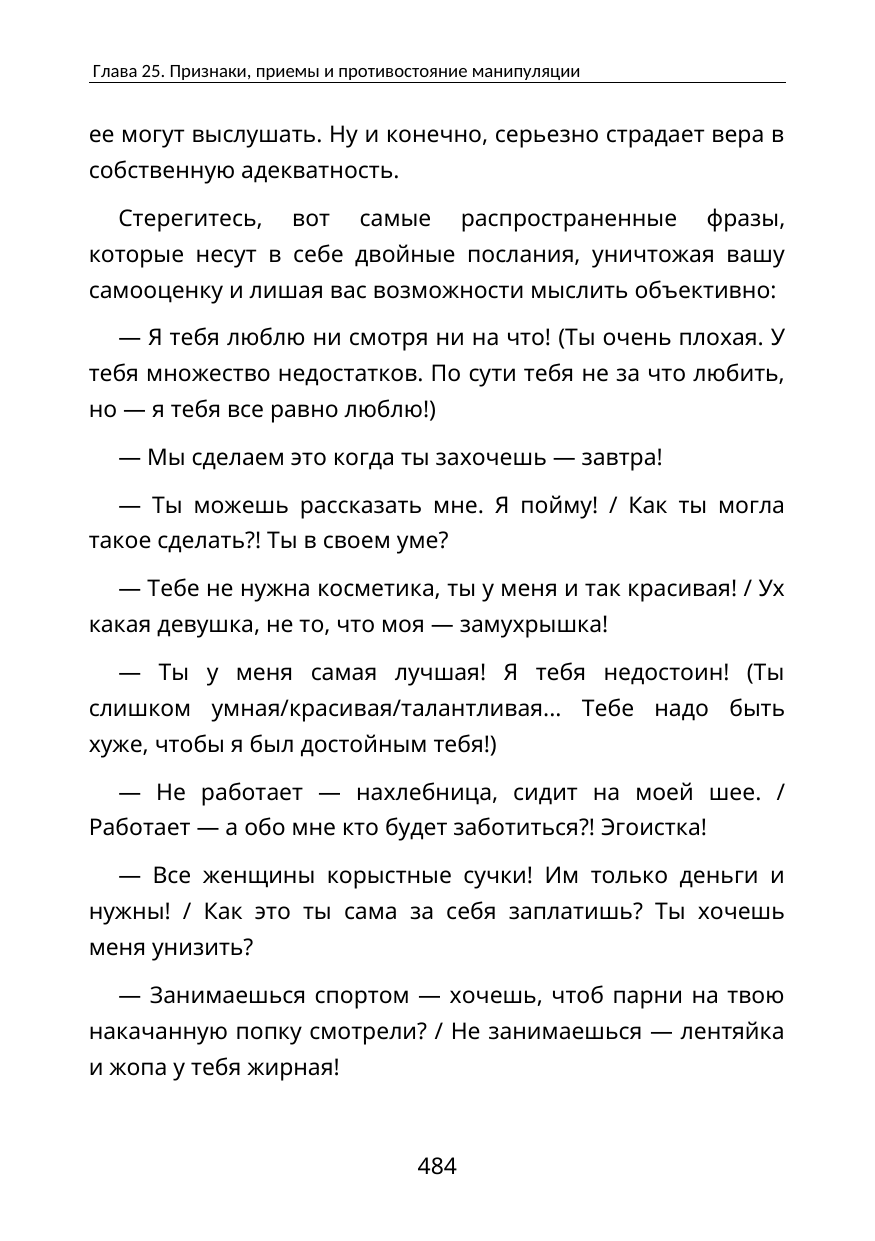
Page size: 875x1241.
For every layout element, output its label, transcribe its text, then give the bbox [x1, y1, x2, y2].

text ее могут выслушать. Ну и конечно, серьезно страдает вера в собственную адекватность. [88, 118, 786, 185]
text — Все женщины корыстные сучки! Им только деньги и нужны! / Как это ты сама за себя заплатишь? Ты хочешь меня унизить? [88, 859, 786, 962]
text — Ты можешь рассказать мне. Я пойму! / Как ты могла такое сделать?! Ты в своем уме? [88, 488, 786, 556]
text — Я тебя люблю ни смотря ни на что! (Ты очень плохая. У тебя множество недостатков. По сути тебя не за что любить, но — я тебя все равно люблю!) [88, 321, 786, 424]
text Стерегитесь, вот самые распространенные фразы, которые несут в себе двойные послания, уничтожая вашу самооценку и лишая вас возможности мыслить объективно: [88, 202, 786, 305]
text — Тебе не нужна косметика, ты у меня и так красивая! / Ух какая девушка, не то, что моя — замухрышка! [88, 572, 786, 639]
text — Мы сделаем это когда ты захочешь — завтра! [88, 441, 786, 472]
text — Ты у меня самая лучшая! Я тебя недостоин! (Ты слишком умная/красивая/талантливая... Тебе надо быть хуже, чтобы я был достойным тебя!) [88, 656, 786, 759]
text — Занимаешься спортом — хочешь, чтоб парни на твою накачанную попку смотрели? / Не занимаешься — лентяйка и жопа у тебя жирная! [88, 979, 786, 1082]
text — Не работает — нахлебница, сидит на моей шее. / Работает — а обо мне кто будет заботиться?! Эгоистка! [88, 775, 786, 843]
